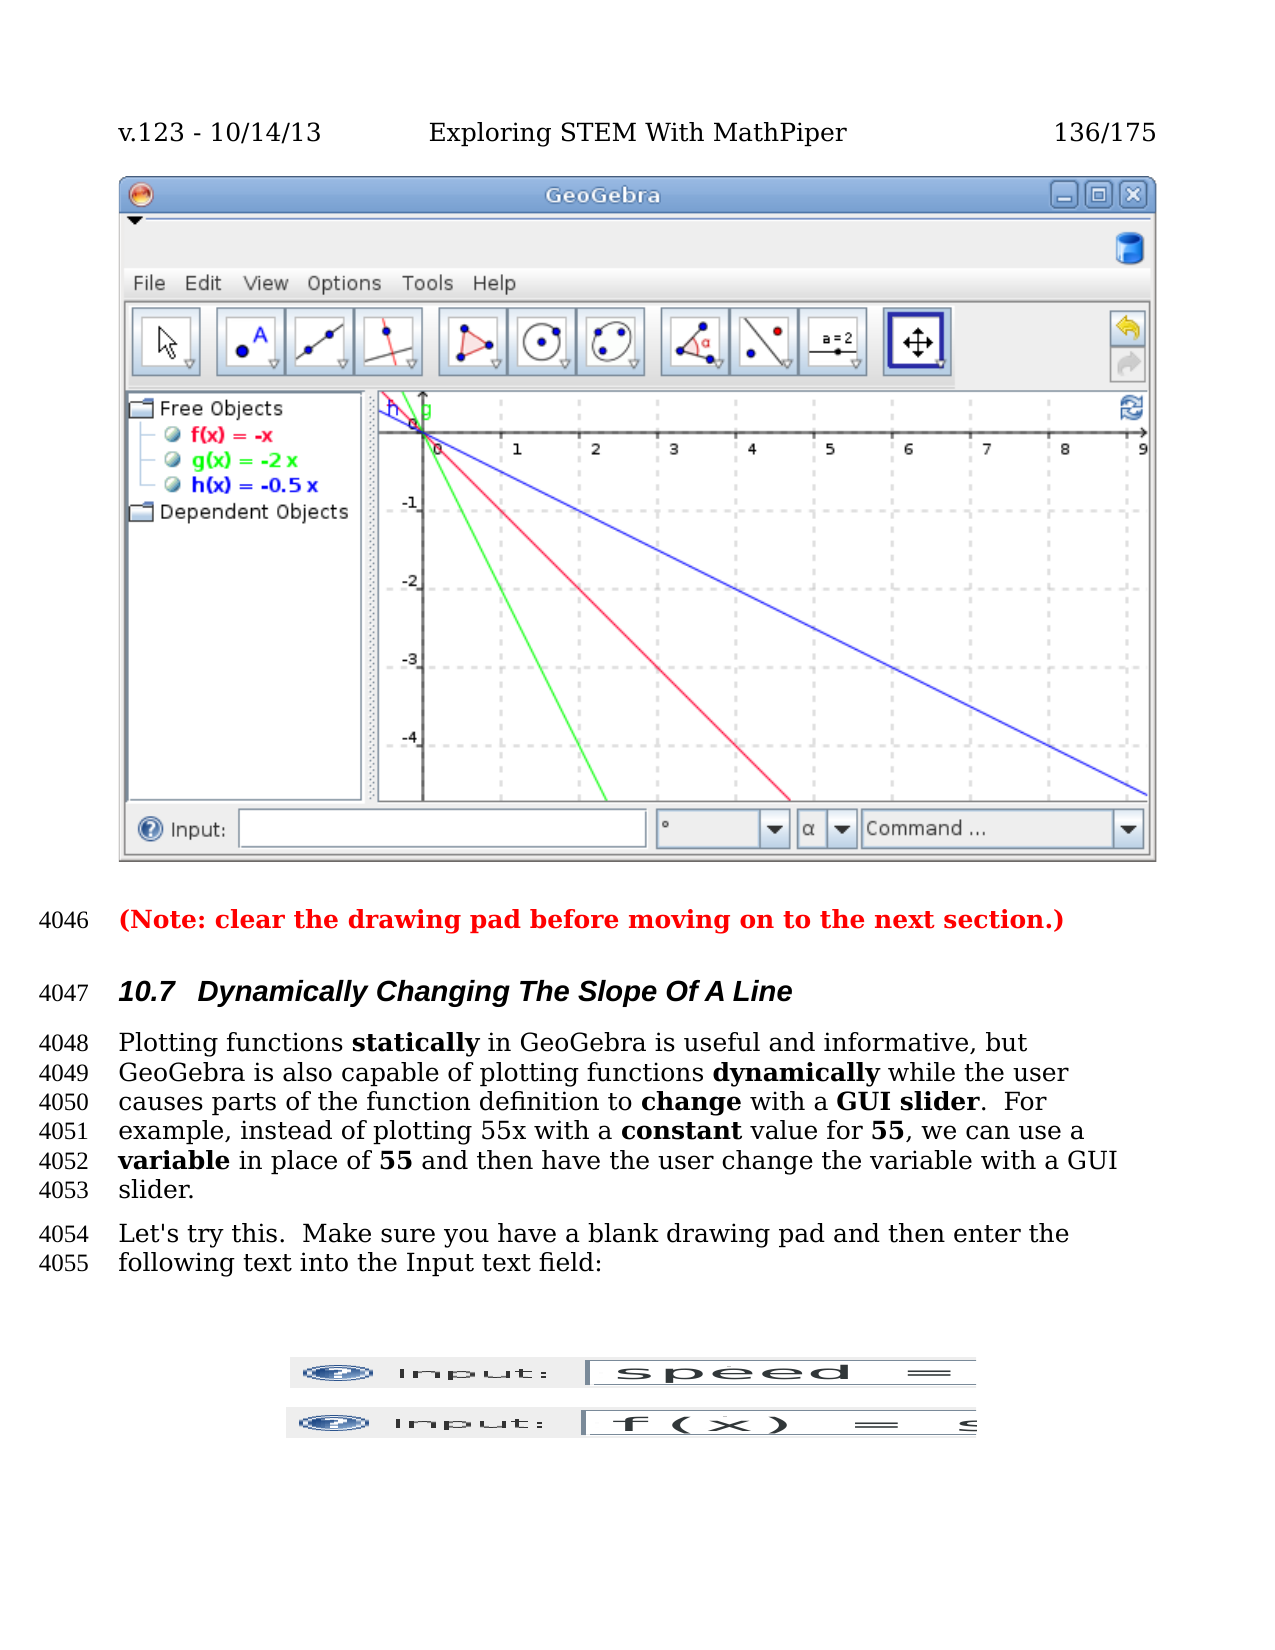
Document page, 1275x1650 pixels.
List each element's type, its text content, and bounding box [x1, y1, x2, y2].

subtitle Dynamically Changing The Slope Of A Line [118, 974, 1157, 1007]
text (Note: clear the drawing pad before moving on to the next section.) [118, 905, 1157, 935]
picture [118, 176, 1157, 862]
text Let's try this. Make sure you have a blank drawing pad and then enter the following text into the Input text field: [118, 1219, 1157, 1278]
text Plotting functions statically in GeoGebra is useful and informative, but GeoGebra is also capable of plotting functions dynamically while the user causes parts of the function definition to change with a GUI slider. For example, instead of plotting 55x with a constant value for 55, we can use a variable in place of 55 and then have the user change the variable with a GUI slider. [118, 1028, 1157, 1204]
